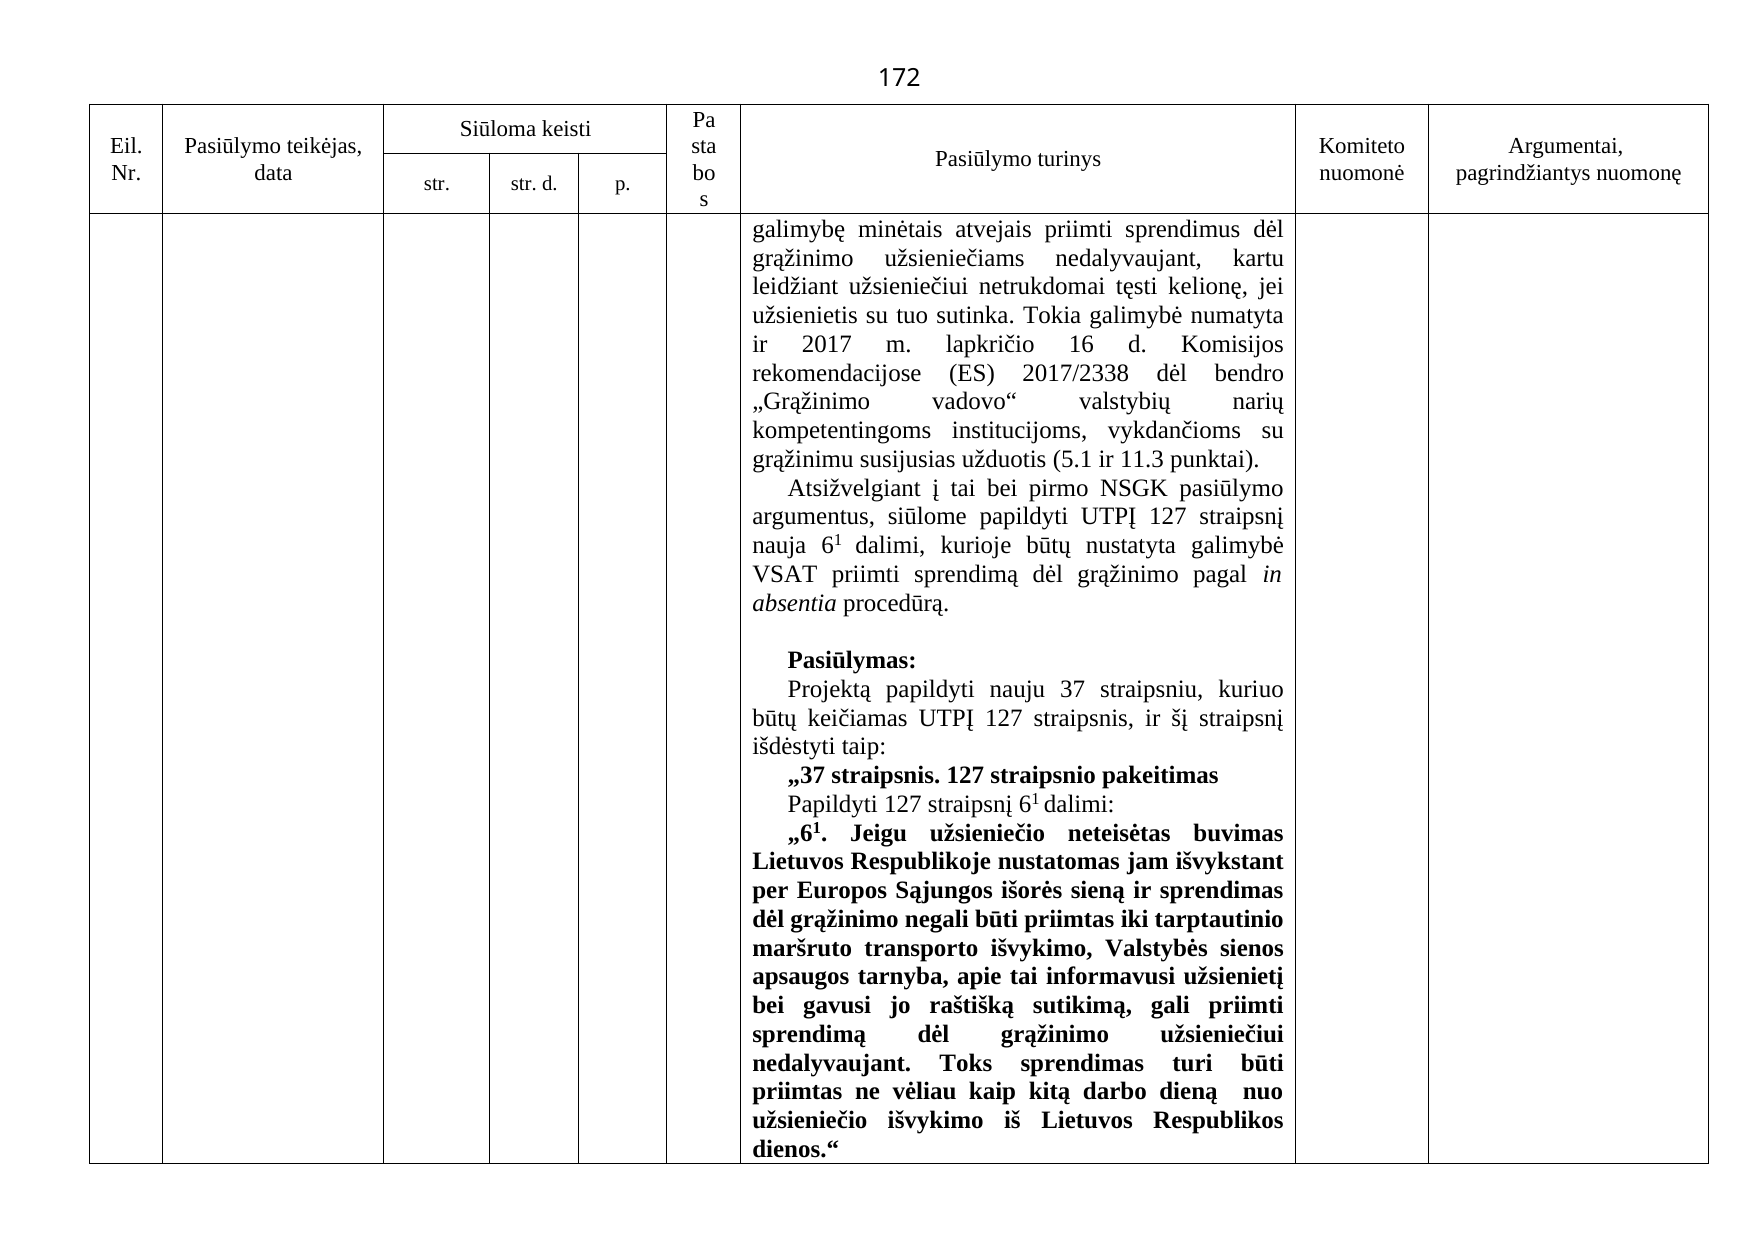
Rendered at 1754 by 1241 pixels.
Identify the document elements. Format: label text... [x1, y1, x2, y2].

table_cell [1296, 214, 1428, 1163]
table_cell [90, 214, 162, 1163]
table_header Pastabos [667, 105, 740, 213]
table_cell [579, 214, 666, 1163]
table_header Eil. Nr. [90, 105, 162, 213]
table_header Pasiūlymo turinys [741, 105, 1295, 213]
table_cell [384, 214, 489, 1163]
table_cell galimybę minėtais atvejais priimti sprendimus dėl grąžinimo užsieniečiams nedalyvaujant, kartu leidžiant užsieniečiui netrukdomai tęsti kelionę, jei užsienietis su tuo sutinka. Tokia galimybė numatyta ir 2017 m. lapkričio 16 d. Komisijos rekomendacijose (ES) 2017/2338 dėl bendro „Grąžinimo vadovo“ valstybių narių kompetentingoms institucijoms, vykdančioms su grąžinimu susijusias užduotis (5.1 ir 11.3 punktai). Atsižvelgiant į tai bei pirmo NSGK pasiūlymo argumentus, siūlome papildyti UTPĮ 127 straipsnį nauja 61 dalimi, kurioje būtų nustatyta galimybė VSAT priimti sprendimą dėl grąžinimo pagal in absentia procedūrą. Pasiūlymas: Projektą papildyti nauju 37 straipsniu, kuriuo būtų keičiamas UTPĮ 127 straipsnis, ir šį straipsnį išdėstyti taip: „37 straipsnis. 127 straipsnio pakeitimas Papildyti 127 straipsnį 61 dalimi: „61. Jeigu užsieniečio neteisėtas buvimas Lietuvos Respublikoje nustatomas jam išvykstant per Europos Sąjungos išorės sieną ir sprendimas dėl grąžinimo negali būti priimtas iki tarptautinio maršruto transporto išvykimo, Valstybės sienos apsaugos tarnyba, apie tai informavusi užsienietį bei gavusi jo raštišką sutikimą, gali priimti sprendimą dėl grąžinimo užsieniečiui nedalyvaujant. Toks sprendimas turi būti priimtas ne vėliau kaip kitą darbo dieną nuo užsieniečio išvykimo iš Lietuvos Respublikos dienos.“ [741, 214, 1295, 1163]
table_cell [667, 214, 740, 1163]
table_cell [490, 214, 578, 1163]
table_cell [163, 214, 383, 1163]
table_header Pasiūlymo teikėjas, data [163, 105, 383, 213]
table_header Siūloma keisti [384, 105, 666, 153]
table_cell [1429, 214, 1708, 1163]
table_cell str. d. [490, 154, 578, 213]
table_header Argumentai, pagrindžiantys nuomonę [1429, 105, 1708, 213]
table_cell p. [579, 154, 666, 213]
table_header Komiteto nuomonė [1296, 105, 1428, 213]
table_cell str. [384, 154, 489, 213]
